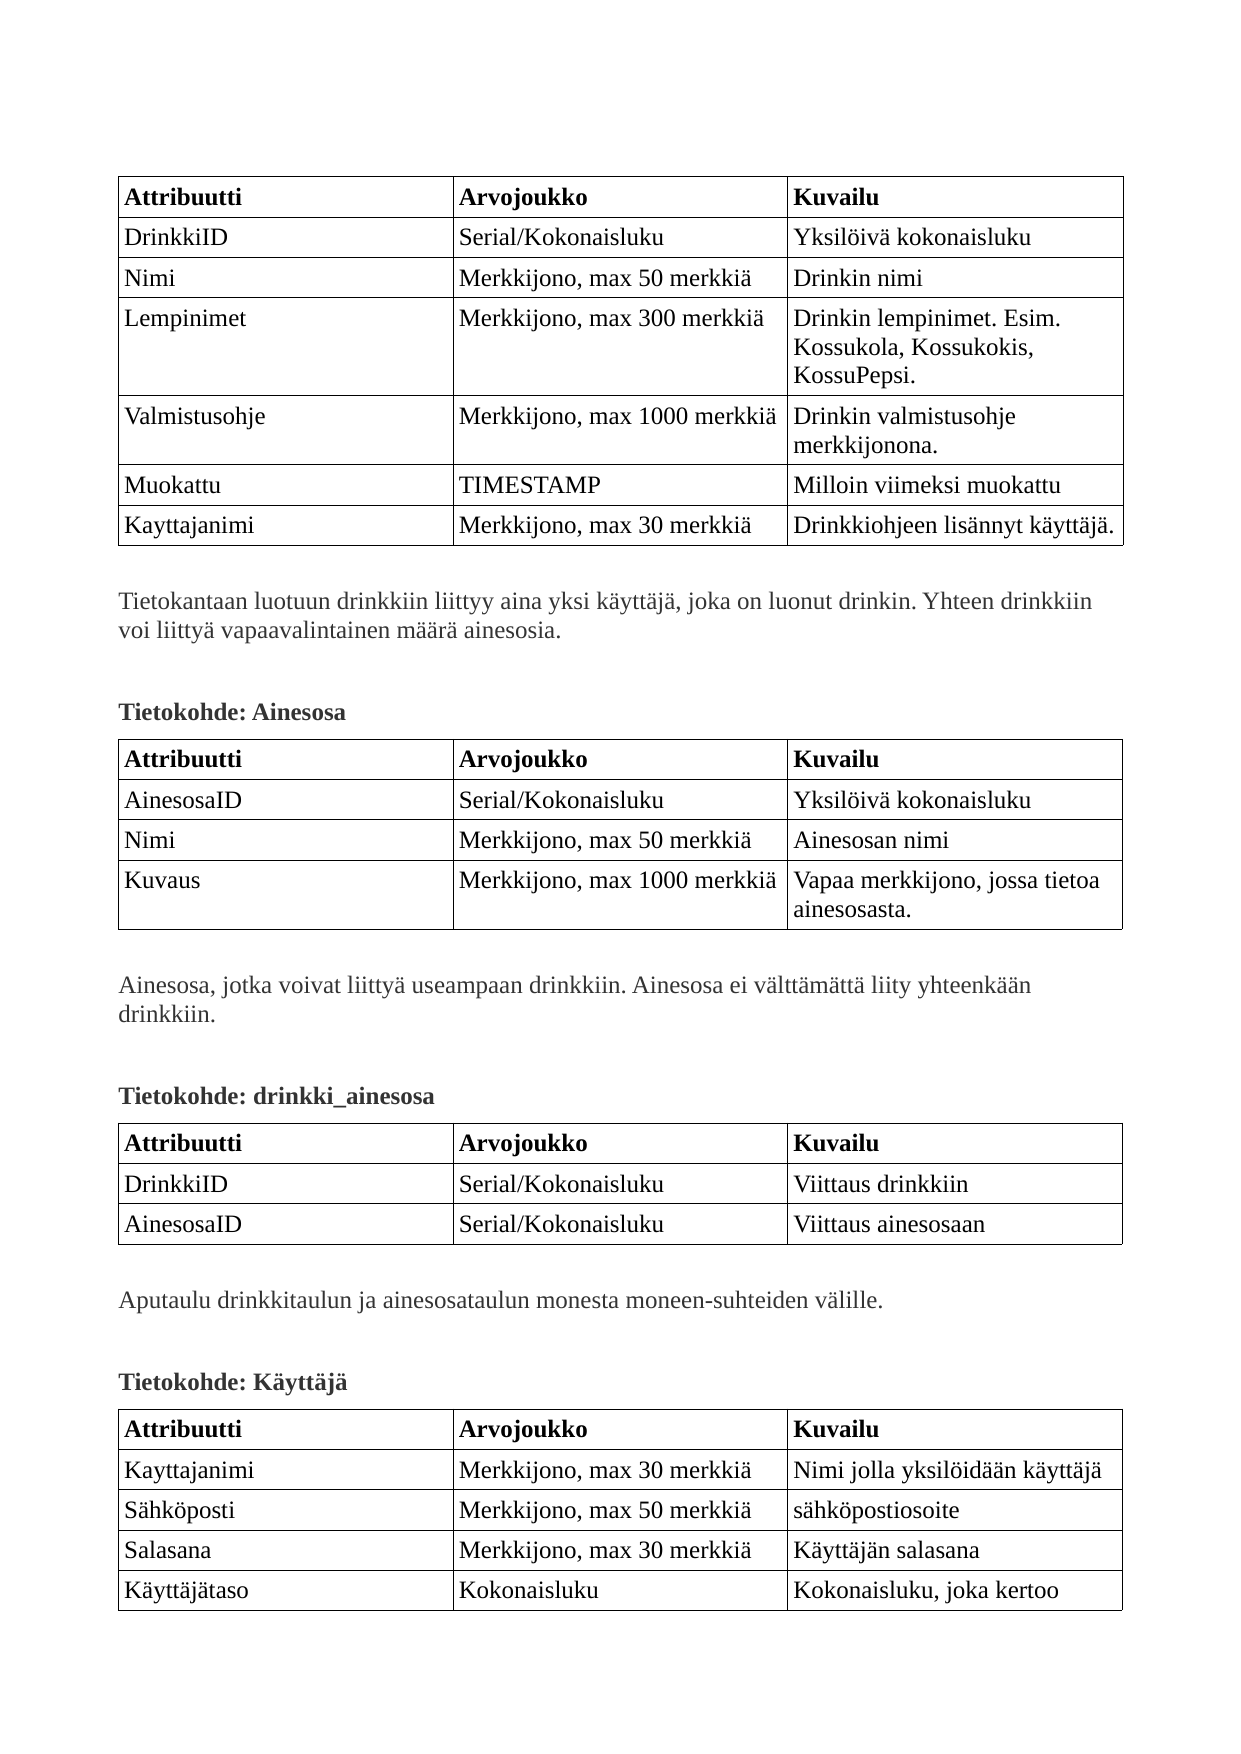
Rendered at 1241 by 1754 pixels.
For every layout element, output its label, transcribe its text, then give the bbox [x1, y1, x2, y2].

table_cell Lempinimet [119, 298, 453, 395]
table_cell Nimi [119, 258, 453, 297]
table_header Attribuutti [119, 740, 453, 779]
table_cell Serial/Kokonaisluku [454, 1164, 787, 1203]
table_header Arvojoukko [454, 1410, 787, 1449]
table_header Kuvailu [788, 1124, 1122, 1163]
table_cell Nimi jolla yksilöidään käyttäjä [788, 1450, 1122, 1489]
table_cell Nimi [119, 820, 453, 859]
text Tietokantaan luotuun drinkkiin liittyy aina yksi käyttäjä, joka on luonut drinkin. Yhteen drinkkiin voi liittyä vapaavalintainen määrä ainesosia. [118, 586, 1122, 644]
text Tietokohde: drinkki_ainesosa [118, 1081, 1122, 1110]
table_cell Serial/Kokonaisluku [454, 780, 787, 819]
table_cell Valmistusohje [119, 396, 453, 464]
table_cell Kokonaisluku, joka kertoo [788, 1571, 1122, 1610]
table_cell Merkkijono, max 30 merkkiä [454, 506, 787, 545]
table_cell Viittaus drinkkiin [788, 1164, 1122, 1203]
table_header Arvojoukko [454, 1124, 787, 1163]
table_cell Kayttajanimi [119, 506, 453, 545]
table_header Attribuutti [119, 177, 453, 217]
table_cell Drinkin nimi [788, 258, 1123, 297]
text Aputaulu drinkkitaulun ja ainesosataulun monesta moneen-suhteiden välille. [118, 1285, 1122, 1313]
table_cell Drinkin valmistusohje merkkijonona. [788, 396, 1123, 464]
table_cell Milloin viimeksi muokattu [788, 465, 1123, 504]
table_cell DrinkkiID [119, 1164, 453, 1203]
text Tietokohde: Ainesosa [118, 697, 1122, 726]
table_cell Serial/Kokonaisluku [454, 1204, 787, 1243]
table_cell Muokattu [119, 465, 453, 504]
table_cell TIMESTAMP [454, 465, 787, 504]
table_cell Viittaus ainesosaan [788, 1204, 1122, 1243]
table_cell AinesosaID [119, 1204, 453, 1243]
table_cell Ainesosan nimi [788, 820, 1122, 859]
table_cell DrinkkiID [119, 218, 453, 257]
table_header Kuvailu [788, 177, 1123, 217]
table_header Attribuutti [119, 1124, 453, 1163]
table_cell Sähköposti [119, 1490, 453, 1529]
table_cell Salasana [119, 1531, 453, 1570]
table_header Kuvailu [788, 1410, 1122, 1449]
table_cell Käyttäjän salasana [788, 1531, 1122, 1570]
table_header Arvojoukko [454, 740, 787, 779]
table_cell Drinkin lempinimet. Esim. Kossukola, Kossukokis, KossuPepsi. [788, 298, 1123, 395]
table_cell Kokonaisluku [454, 1571, 787, 1610]
table_header Arvojoukko [454, 177, 787, 217]
table_cell Merkkijono, max 30 merkkiä [454, 1450, 787, 1489]
table_cell Merkkijono, max 300 merkkiä [454, 298, 787, 395]
table_header Attribuutti [119, 1410, 453, 1449]
table_header Kuvailu [788, 740, 1122, 779]
table_cell Drinkkiohjeen lisännyt käyttäjä. [788, 506, 1123, 545]
table_cell Merkkijono, max 50 merkkiä [454, 820, 787, 859]
text Ainesosa, jotka voivat liittyä useampaan drinkkiin. Ainesosa ei välttämättä liity yhteenkään drinkkiin. [118, 970, 1122, 1027]
table_cell Serial/Kokonaisluku [454, 218, 787, 257]
table_cell AinesosaID [119, 780, 453, 819]
table_cell Yksilöivä kokonaisluku [788, 780, 1122, 819]
text Tietokohde: Käyttäjä [118, 1367, 1122, 1396]
table_cell Merkkijono, max 50 merkkiä [454, 258, 787, 297]
table_cell Merkkijono, max 50 merkkiä [454, 1490, 787, 1529]
table_cell Merkkijono, max 1000 merkkiä [454, 861, 787, 929]
table_cell Kuvaus [119, 861, 453, 929]
table_cell Vapaa merkkijono, jossa tietoa ainesosasta. [788, 861, 1122, 929]
table_cell Kayttajanimi [119, 1450, 453, 1489]
table_cell sähköpostiosoite [788, 1490, 1122, 1529]
table_cell Merkkijono, max 1000 merkkiä [454, 396, 787, 464]
table_cell Käyttäjätaso [119, 1571, 453, 1610]
table_cell Merkkijono, max 30 merkkiä [454, 1531, 787, 1570]
table_cell Yksilöivä kokonaisluku [788, 218, 1123, 257]
